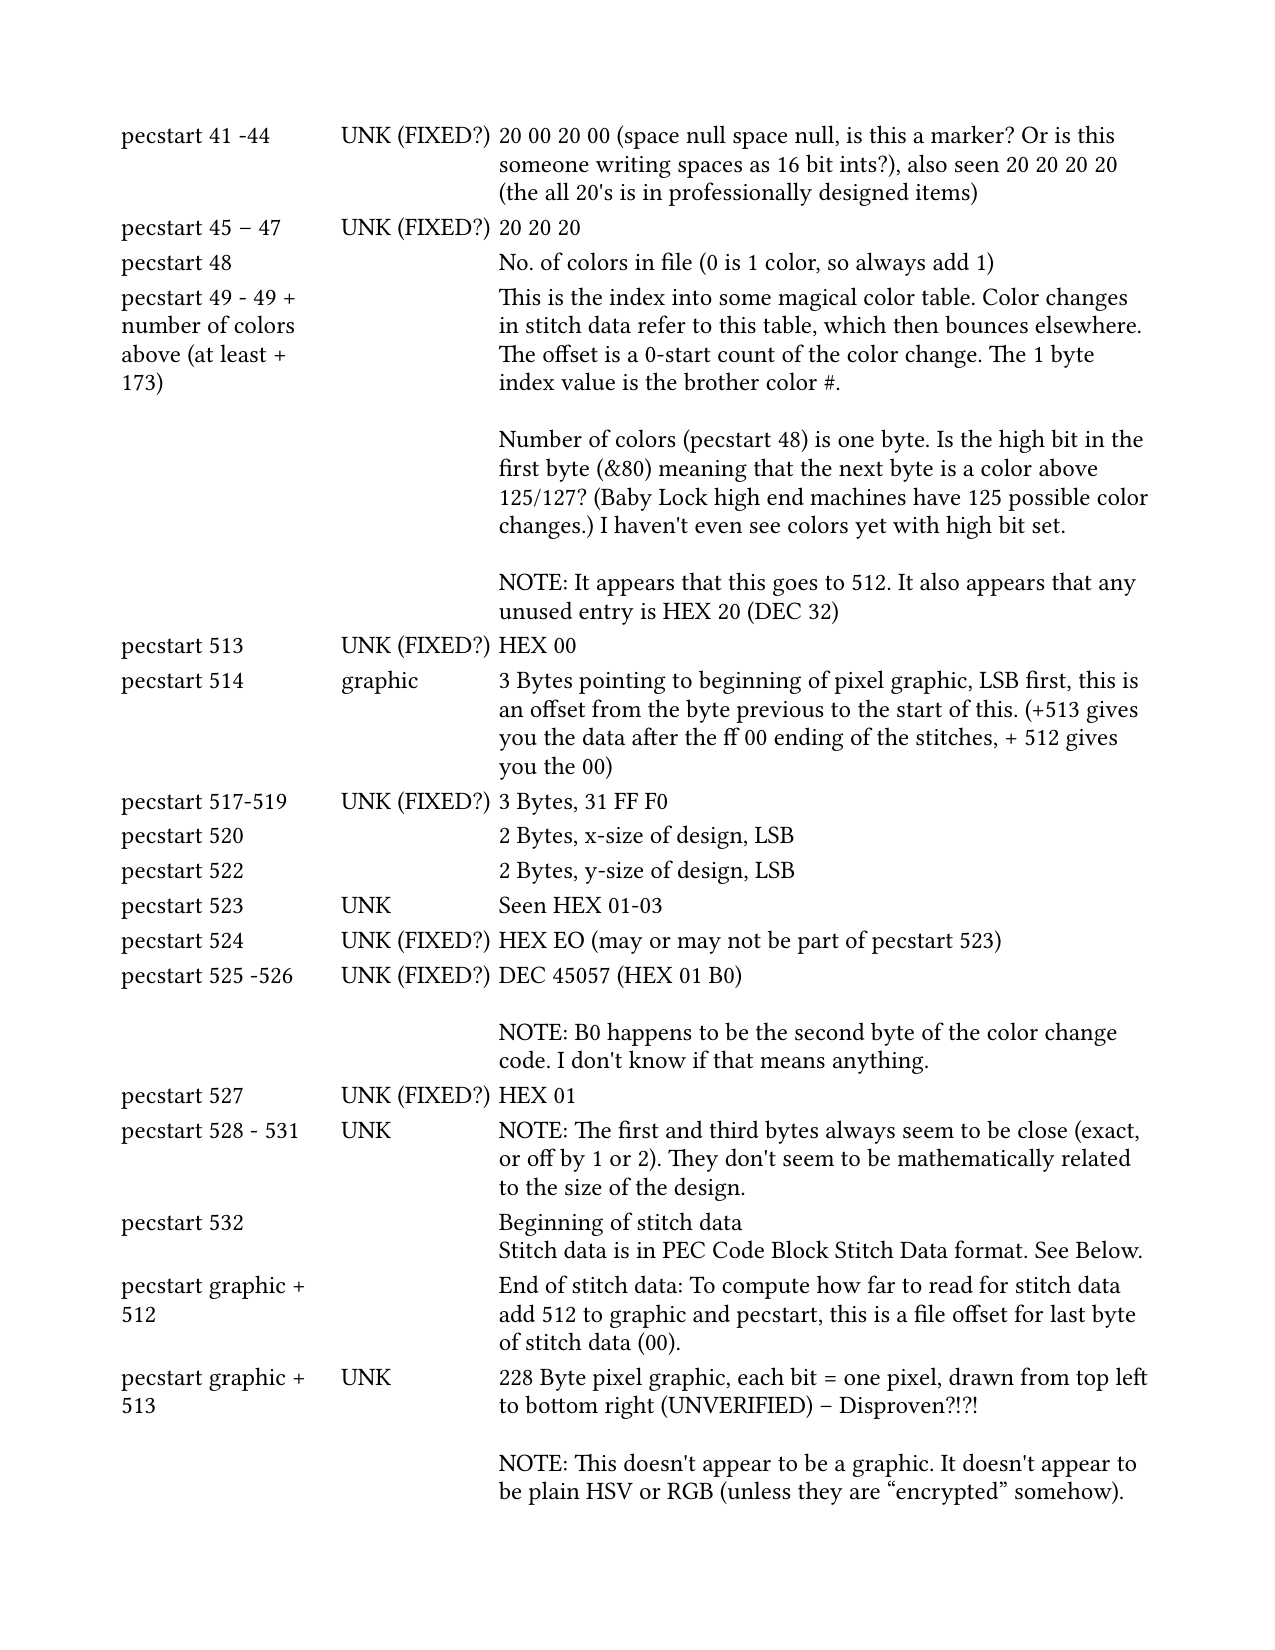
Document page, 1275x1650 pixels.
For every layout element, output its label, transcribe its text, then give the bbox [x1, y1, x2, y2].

table_cell [338, 1268, 495, 1360]
table_cell pecstart graphic + 513 [118, 1360, 338, 1509]
table_cell No. of colors in file (0 is 1 color, so always add 1) [495, 245, 1157, 279]
table_cell UNK (FIXED?) [338, 958, 495, 1078]
table_cell [338, 853, 495, 888]
table_cell pecstart 525 -526 [118, 958, 338, 1078]
table_cell UNK (FIXED?) [338, 1078, 495, 1113]
table_cell 20 20 20 [495, 210, 1157, 245]
table_cell 2 Bytes, y-size of design, LSB [495, 853, 1157, 888]
table_cell [338, 1205, 495, 1268]
table_cell UNK [338, 1360, 495, 1509]
table_cell pecstart graphic + 512 [118, 1268, 338, 1360]
table_cell pecstart 513 [118, 628, 338, 663]
table_cell [338, 245, 495, 279]
table_cell [338, 280, 495, 628]
table_cell pecstart 523 [118, 888, 338, 923]
table_cell pecstart 48 [118, 245, 338, 279]
table_cell pecstart 524 [118, 923, 338, 957]
table_cell pecstart 41 -44 [118, 118, 338, 210]
table_cell Seen HEX 01-03 [495, 888, 1157, 923]
table_cell HEX EO (may or may not be part of pecstart 523) [495, 923, 1157, 957]
table_cell Beginning of stitch data Stitch data is in PEC Code Block Stitch Data format. See Below. [495, 1205, 1157, 1268]
table_cell NOTE: The first and third bytes always seem to be close (exact, or off by 1 or 2). They don't seem to be mathematically related to the size of the design. [495, 1113, 1157, 1204]
table_cell End of stitch data: To compute how far to read for stitch data add 512 to graphic and pecstart, this is a file offset for last byte of stitch data (00). [495, 1268, 1157, 1360]
table_cell pecstart 520 [118, 818, 338, 853]
table_cell pecstart 528 - 531 [118, 1113, 338, 1204]
table_cell pecstart 45 – 47 [118, 210, 338, 245]
table_cell 228 Byte pixel graphic, each bit = one pixel, drawn from top left to bottom right (UNVERIFIED) – Disproven?!?! NOTE: This doesn't appear to be a graphic. It doesn't appear to be plain HSV or RGB (unless they are “encrypted” somehow). [495, 1360, 1157, 1509]
table_cell HEX 01 [495, 1078, 1157, 1113]
table_cell graphic [338, 663, 495, 783]
table_cell 20 00 20 00 (space null space null, is this a marker? Or is this someone writing spaces as 16 bit ints?), also seen 20 20 20 20 (the all 20's is in professionally designed items) [495, 118, 1157, 210]
table_cell 3 Bytes pointing to beginning of pixel graphic, LSB first, this is an offset from the byte previous to the start of this. (+513 gives you the data after the ff 00 ending of the stitches, + 512 gives you the 00) [495, 663, 1157, 783]
table_cell pecstart 527 [118, 1078, 338, 1113]
table_cell pecstart 532 [118, 1205, 338, 1268]
table_cell [338, 818, 495, 853]
table_cell pecstart 49 - 49 + number of colors above (at least + 173) [118, 280, 338, 628]
table_cell UNK [338, 1113, 495, 1204]
table_cell UNK [338, 888, 495, 923]
table_cell pecstart 522 [118, 853, 338, 888]
table_cell HEX 00 [495, 628, 1157, 663]
table_cell pecstart 514 [118, 663, 338, 783]
table_cell 2 Bytes, x-size of design, LSB [495, 818, 1157, 853]
table_cell UNK (FIXED?) [338, 923, 495, 957]
table_cell This is the index into some magical color table. Color changes in stitch data refer to this table, which then bounces elsewhere. The offset is a 0-start count of the color change. The 1 byte index value is the brother color #. Number of colors (pecstart 48) is one byte. Is the high bit in the first byte (&80) meaning that the next byte is a color above 125/127? (Baby Lock high end machines have 125 possible color changes.) I haven't even see colors yet with high bit set. NOTE: It appears that this goes to 512. It also appears that any unused entry is HEX 20 (DEC 32) [495, 280, 1157, 628]
table_cell UNK (FIXED?) [338, 118, 495, 210]
table_cell UNK (FIXED?) [338, 628, 495, 663]
table_cell UNK (FIXED?) [338, 210, 495, 245]
table_cell DEC 45057 (HEX 01 B0) NOTE: B0 happens to be the second byte of the color change code. I don't know if that means anything. [495, 958, 1157, 1078]
table_cell pecstart 517-519 [118, 784, 338, 818]
table_cell UNK (FIXED?) [338, 784, 495, 818]
table_cell 3 Bytes, 31 FF F0 [495, 784, 1157, 818]
